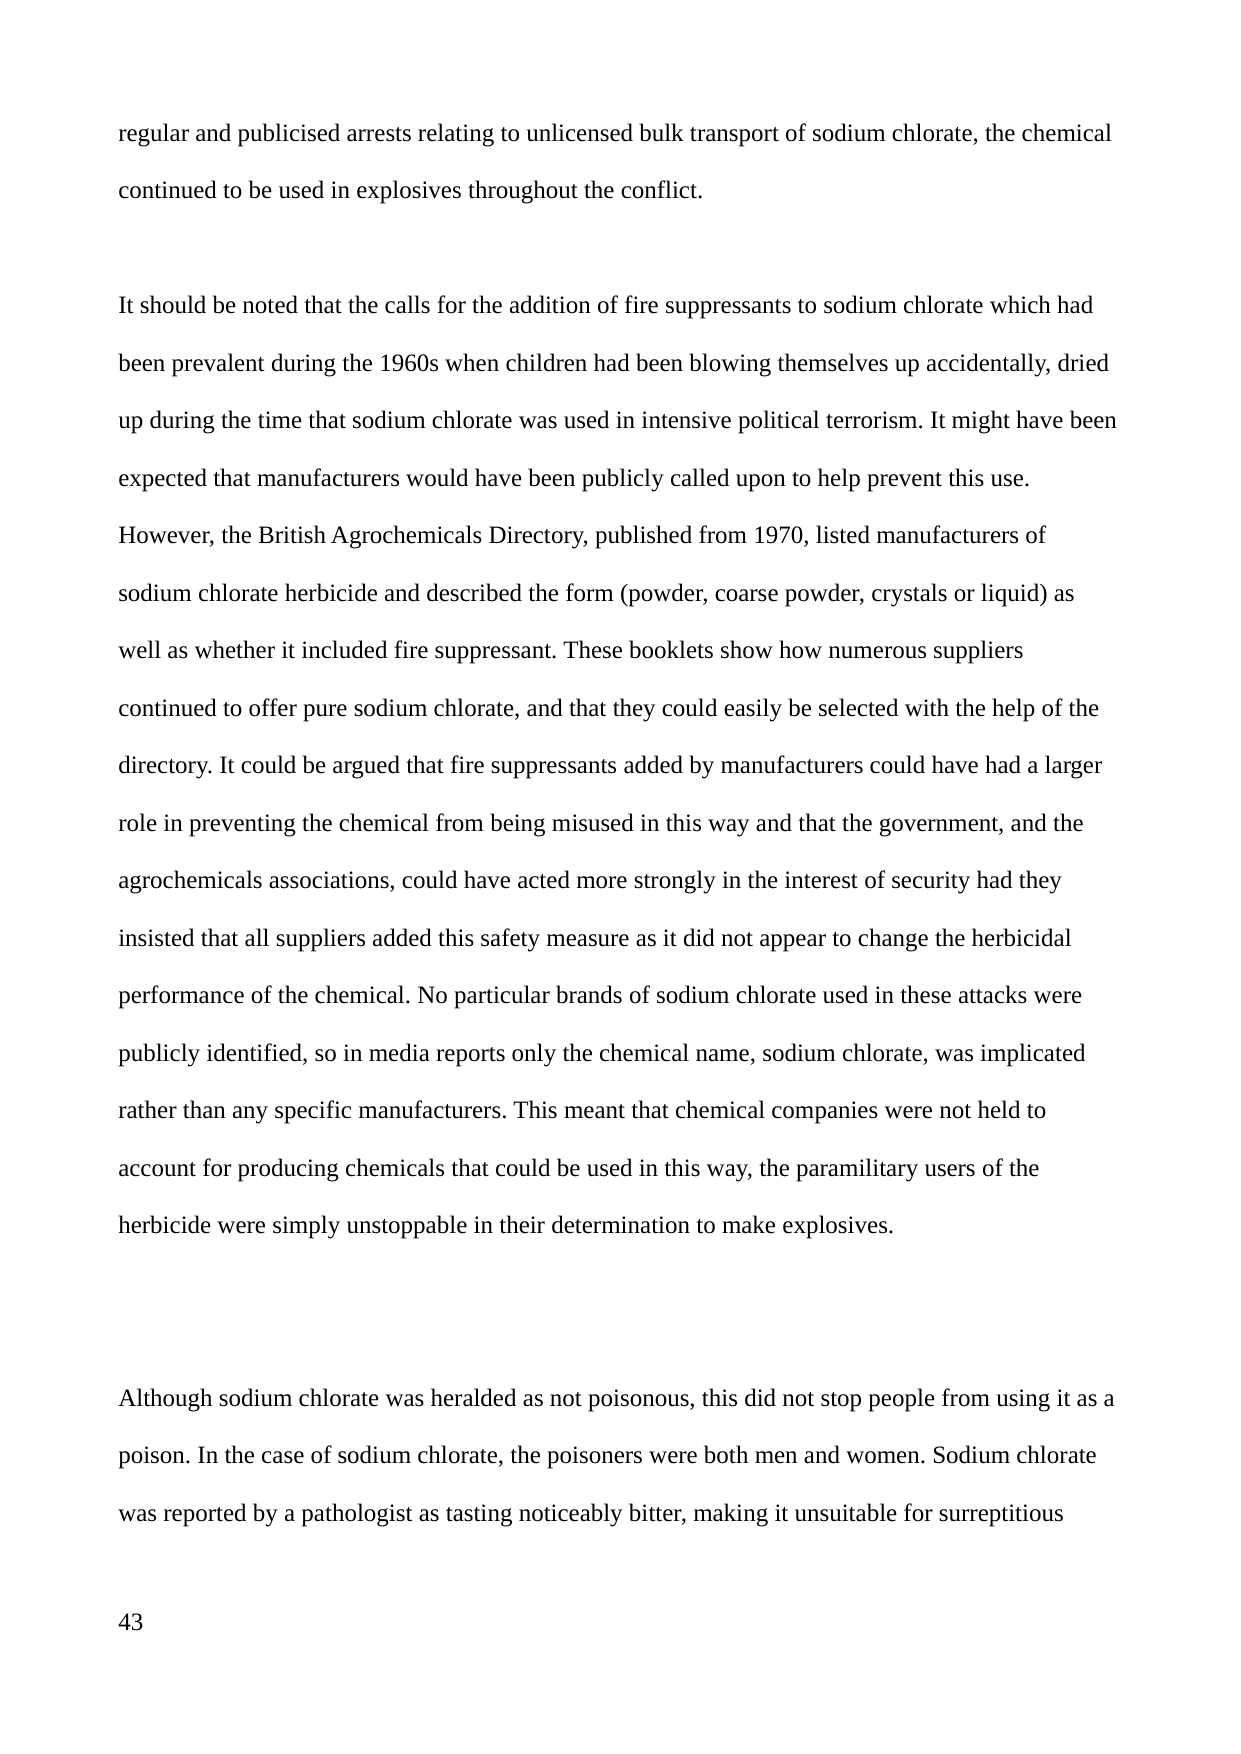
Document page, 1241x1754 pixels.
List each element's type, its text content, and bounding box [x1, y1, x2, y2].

text regular and publicised arrests relating to unlicensed bulk transport of sodium chlorate, the chemical continued to be used in explosives throughout the conflict. [118, 118, 1122, 204]
text It should be noted that the calls for the addition of fire suppressants to sodium chlorate which had been prevalent during the 1960s when children had been blowing themselves up accidentally, dried up during the time that sodium chlorate was used in intensive political terrorism. It might have been expected that manufacturers would have been publicly called upon to help prevent this use. However, the British Agrochemicals Directory, published from 1970, listed manufacturers of sodium chlorate herbicide and described the form (powder, coarse powder, crystals or liquid) as well as whether it included fire suppressant. These booklets show how numerous suppliers continued to offer pure sodium chlorate, and that they could easily be selected with the help of the directory. It could be argued that fire suppressants added by manufacturers could have had a larger role in preventing the chemical from being misused in this way and that the government, and the agrochemicals associations, could have acted more strongly in the interest of security had they insisted that all suppliers added this safety measure as it did not appear to change the herbicidal performance of the chemical. No particular brands of sodium chlorate used in these attacks were publicly identified, so in media reports only the chemical name, sodium chlorate, was implicated rather than any specific manufacturers. This meant that chemical companies were not held to account for producing chemicals that could be used in this way, the paramilitary users of the herbicide were simply unstoppable in their determination to make explosives. [118, 291, 1122, 1239]
text Although sodium chlorate was heralded as not poisonous, this did not stop people from using it as a poison. In the case of sodium chlorate, the poisoners were both men and women. Sodium chlorate was reported by a pathologist as tasting noticeably bitter, making it unsuitable for surreptitious [118, 1383, 1122, 1527]
